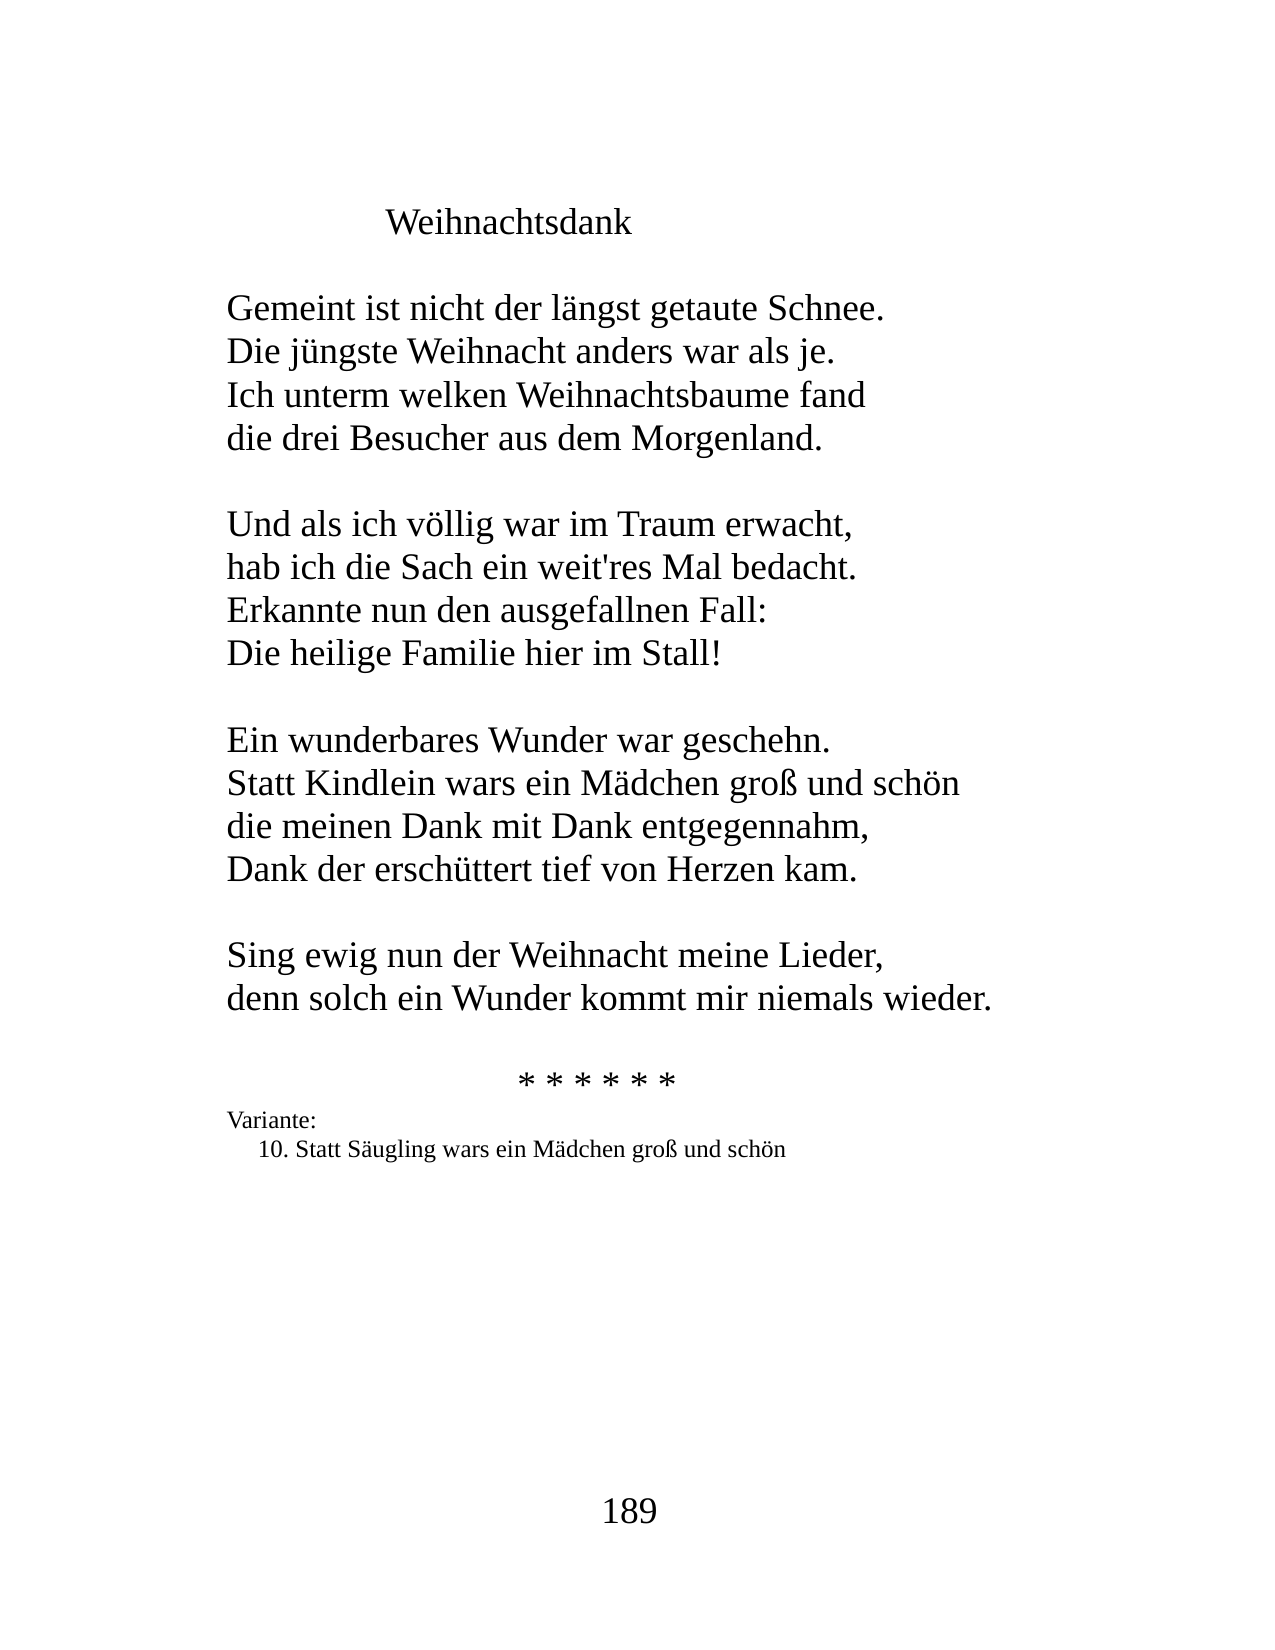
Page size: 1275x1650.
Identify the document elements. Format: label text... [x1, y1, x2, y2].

text Weihnachtsdank [226, 199, 1157, 243]
text Erkannte nun den ausgefallnen Fall: [226, 588, 1157, 631]
text Gemeint ist nicht der längst getaute Schnee. [226, 286, 1157, 329]
text die drei Besucher aus dem Morgenland. [226, 415, 1157, 458]
text hab ich die Sach ein weit'res Mal bedacht. [226, 544, 1157, 588]
text denn solch ein Wunder kommt mir niemals wieder. [226, 976, 1157, 1019]
text 10. Statt Säugling wars ein Mädchen groß und schön [226, 1134, 1157, 1163]
text Sing ewig nun der Weihnacht meine Lieder, [226, 933, 1157, 976]
text Ich unterm welken Weihnachtsbaume fand [226, 372, 1157, 415]
text Variante: [226, 1105, 1157, 1134]
text Die heilige Familie hier im Stall! [226, 631, 1157, 674]
text * * * * * * [226, 1062, 1157, 1105]
text Statt Kindlein wars ein Mädchen groß und schön [226, 760, 1157, 803]
text die meinen Dank mit Dank entgegennahm, [226, 803, 1157, 846]
text Dank der erschüttert tief von Herzen kam. [226, 846, 1157, 889]
text Ein wunderbares Wunder war geschehn. [226, 717, 1157, 760]
text Die jüngste Weihnacht anders war als je. [226, 329, 1157, 372]
text Und als ich völlig war im Traum erwacht, [226, 501, 1157, 544]
